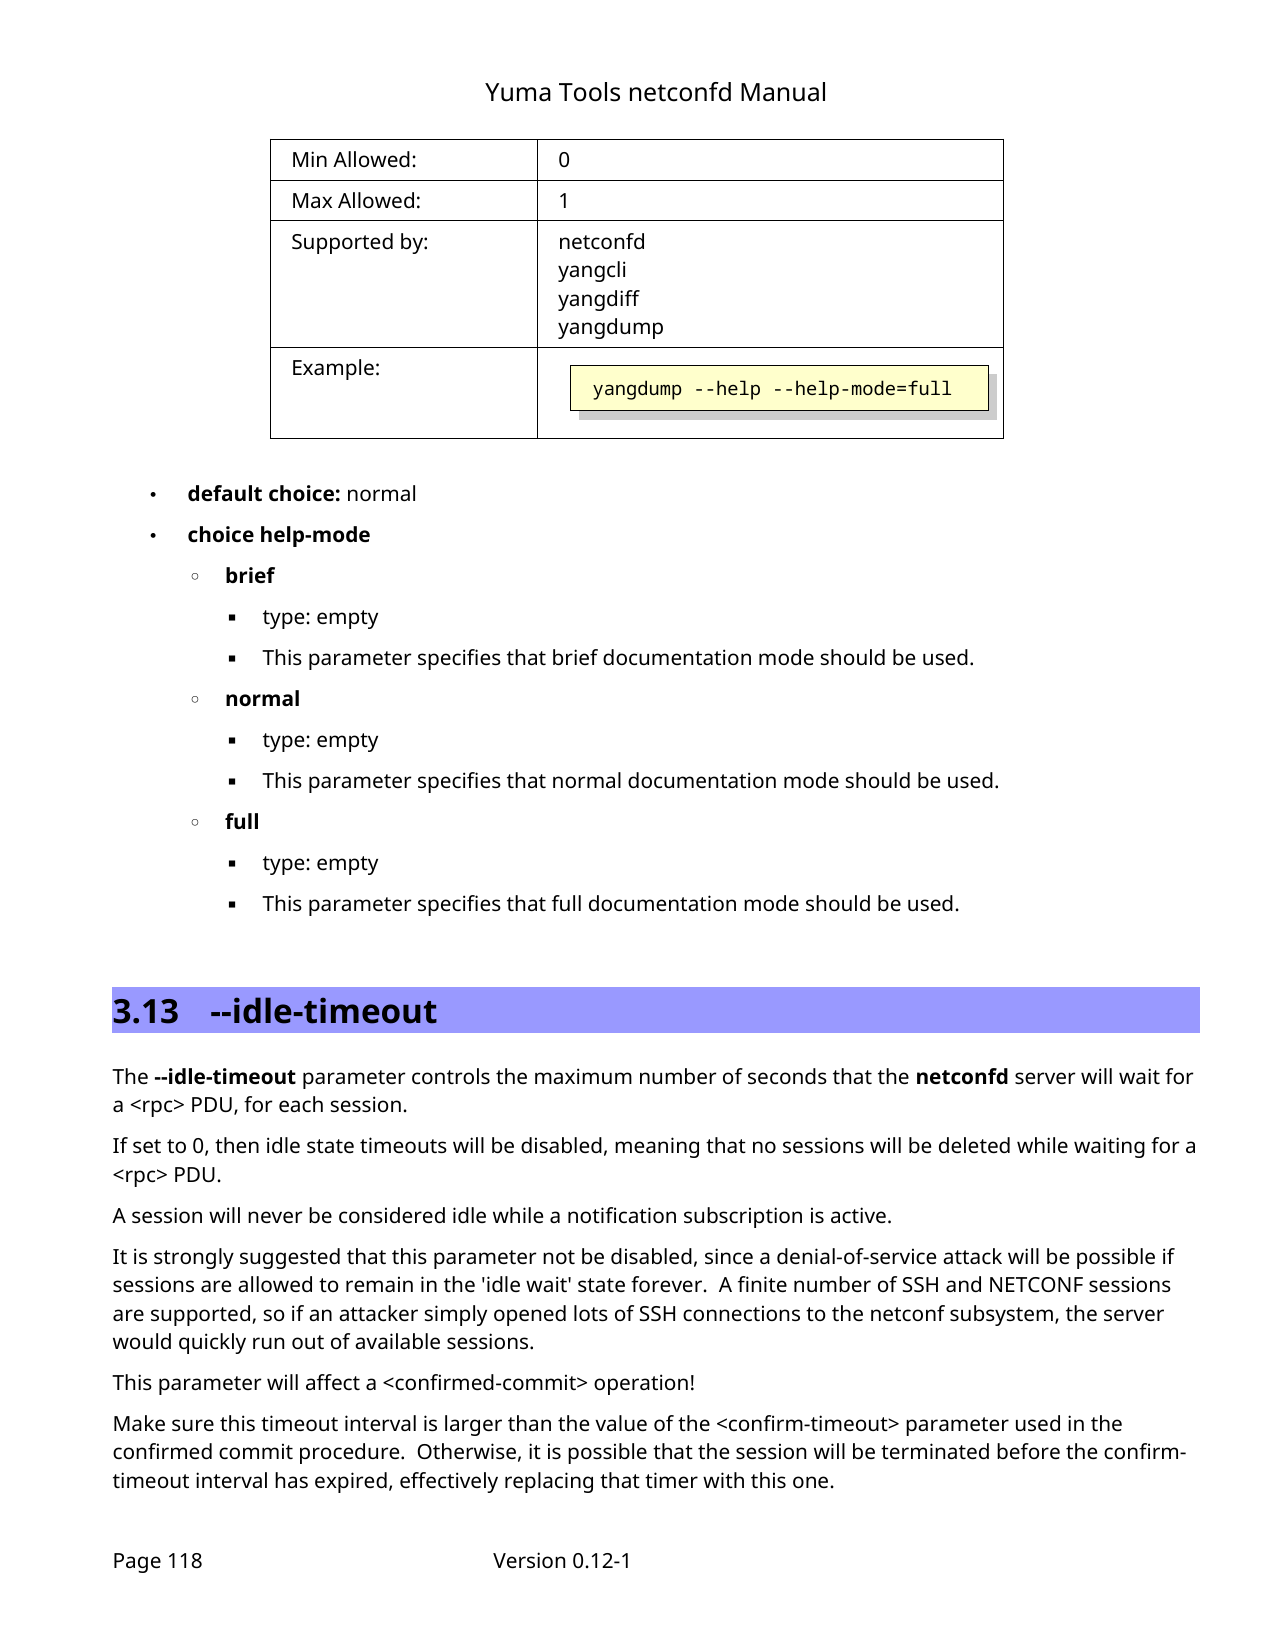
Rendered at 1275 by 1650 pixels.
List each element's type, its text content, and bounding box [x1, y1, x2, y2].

text It is strongly suggested that this parameter not be disabled, since a denial-of-service attack will be possible if sessions are allowed to remain in the 'idle wait' state forever. A finite number of SSH and NETCONF sessions are supported, so if an attacker simply opened lots of SSH connections to the netconf subsystem, the server would quickly run out of available sessions. [112, 1242, 1200, 1356]
subtitle --idle-timeout [112, 987, 1200, 1033]
table_cell Supported by: [271, 221, 537, 347]
list brief [187, 561, 1200, 590]
table_cell Example: [271, 348, 537, 438]
list type: empty [225, 725, 1200, 754]
list This parameter specifies that full documentation mode should be used. [225, 889, 1200, 917]
text Make sure this timeout interval is larger than the value of the <confirm-timeout> parameter used in the confirmed commit procedure. Otherwise, it is possible that the session will be terminated before the confirm-timeout interval has expired, effectively replacing that timer with this one. [112, 1409, 1200, 1494]
table_cell Max Allowed: [271, 181, 537, 220]
text This parameter will affect a <confirmed-commit> operation! [112, 1368, 1200, 1396]
list default choice: normal [150, 479, 1200, 508]
table_cell yangdump --help --help-mode=full [538, 348, 1003, 438]
text The --idle-timeout parameter controls the maximum number of seconds that the netconfd server will wait for a <rpc> PDU, for each session. [112, 1062, 1200, 1119]
text If set to 0, then idle state timeouts will be disabled, meaning that no sessions will be deleted while waiting for a <rpc> PDU. [112, 1131, 1200, 1188]
list full [187, 807, 1200, 836]
list This parameter specifies that brief documentation mode should be used. [225, 643, 1200, 672]
list type: empty [225, 602, 1200, 631]
list normal [187, 684, 1200, 713]
table_cell 1 [538, 181, 1003, 220]
list choice help-mode [150, 521, 1200, 549]
list This parameter specifies that normal documentation mode should be used. [225, 766, 1200, 794]
text A session will never be considered idle while a notification subscription is active. [112, 1201, 1200, 1229]
table_cell netconfd yangcli yangdiff yangdump [538, 221, 1003, 347]
table_cell 0 [538, 140, 1003, 179]
table_cell Min Allowed: [271, 140, 537, 179]
list type: empty [225, 848, 1200, 876]
